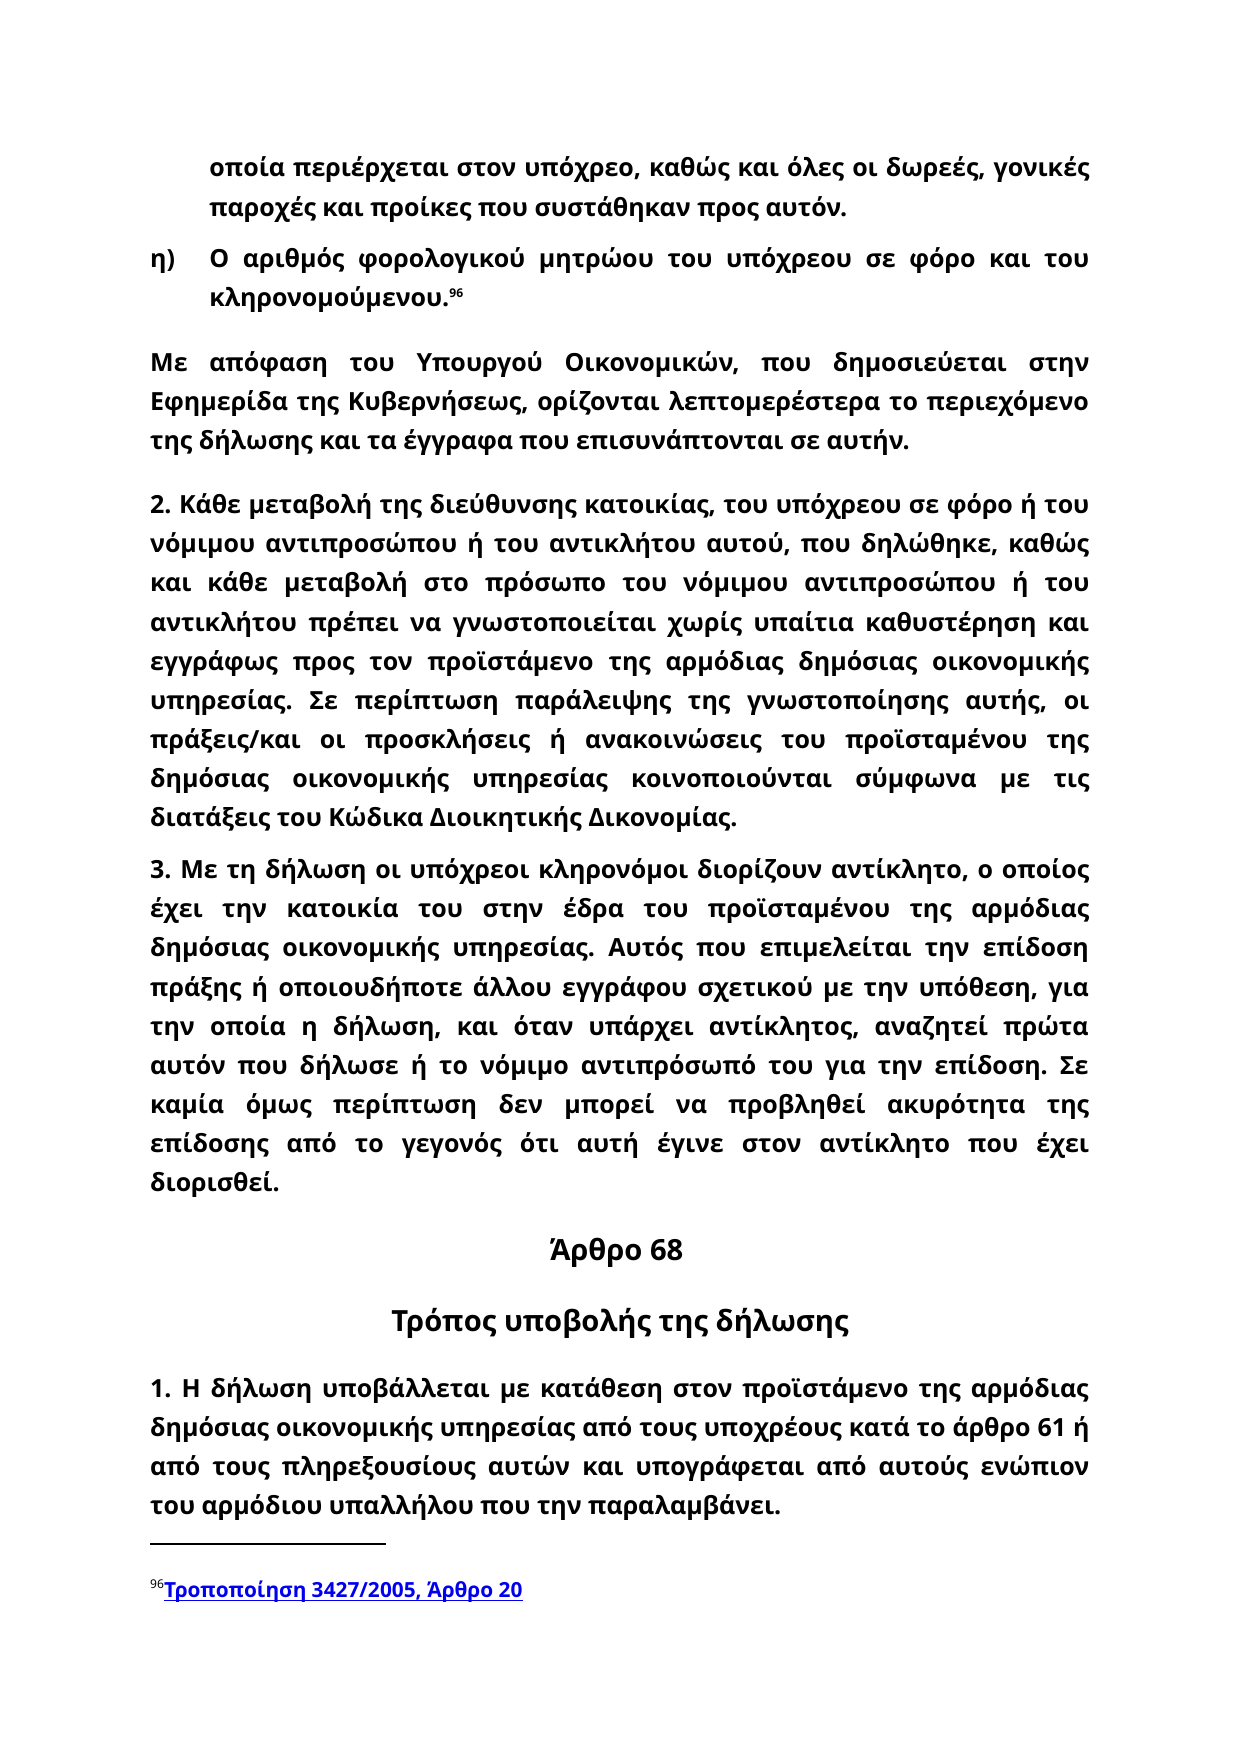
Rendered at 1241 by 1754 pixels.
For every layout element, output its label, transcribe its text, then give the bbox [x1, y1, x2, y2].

subtitle Άρθρο 68 [150, 1229, 1090, 1269]
text Τροποποίηση 3427/2005, Άρθρο 20 [150, 1576, 1090, 1604]
text Με απόφαση του Υπουργού Οικονομικών, που δημοσιεύεται στην Εφημερίδα της Κυβερνήσεως, ορίζονται λεπτομερέστερα το περιεχόμενο της δήλωσης και τα έγγραφα που επισυνάπτονται σε αυτήν. [150, 344, 1090, 457]
list η) Ο αριθμός φορολογικού μητρώου του υπόχρεου σε φόρο και του κληρονομούμενου. [150, 241, 1090, 314]
text 1. Η δήλωση υποβάλλεται με κατάθεση στον προϊστάμενο της αρμόδιας δημόσιας οικονομικής υπηρεσίας από τους υποχρέους κατά το άρθρο 61 ή από τους πληρεξουσίους αυτών και υπογράφεται από αυτούς ενώπιον του αρμόδιου υπαλλήλου που την παραλαμβάνει. [150, 1370, 1090, 1522]
subtitle Τρόπος υποβολής της δήλωσης [150, 1300, 1090, 1339]
text 2. Κάθε μεταβολή της διεύθυνσης κατοικίας, του υπόχρεου σε φόρο ή του νόμιμου αντιπροσώπου ή του αντικλήτου αυτού, που δηλώθηκε, καθώς και κάθε μεταβολή στο πρόσωπο του νόμιμου αντιπροσώπου ή του αντικλήτου πρέπει να γνωστοποιείται χωρίς υπαίτια καθυστέρηση και εγγράφως προς τον προϊστάμενο της αρμόδιας δημόσιας οικονομικής υπηρεσίας. Σε περίπτωση παράλειψης της γνωστοποίησης αυτής, οι πράξεις/και οι προσκλήσεις ή ανακοινώσεις του προϊσταμένου της δημόσιας οικονομικής υπηρεσίας κοινοποιούνται σύμφωνα με τις διατάξεις του Κώδικα Διοικητικής Δικονομίας. [150, 487, 1090, 834]
list οποία περιέρχεται στον υπόχρεο, καθώς και όλες οι δωρεές, γονικές παροχές και προίκες που συστάθηκαν προς αυτόν. [150, 150, 1090, 223]
text 3. Με τη δήλωση οι υπόχρεοι κληρονόμοι διορίζουν αντίκλητο, ο οποίος έχει την κατοικία του στην έδρα του προϊσταμένου της αρμόδιας δημόσιας οικονομικής υπηρεσίας. Αυτός που επιμελείται την επίδοση πράξης ή οποιουδήποτε άλλου εγγράφου σχετικού με την υπόθεση, για την οποία η δήλωση, και όταν υπάρχει αντίκλητος, αναζητεί πρώτα αυτόν που δήλωσε ή το νόμιμο αντιπρόσωπό του για την επίδοση. Σε καμία όμως περίπτωση δεν μπορεί να προβληθεί ακυρότητα της επίδοσης από το γεγονός ότι αυτή έγινε στον αντίκλητο που έχει διορισθεί. [150, 852, 1090, 1199]
